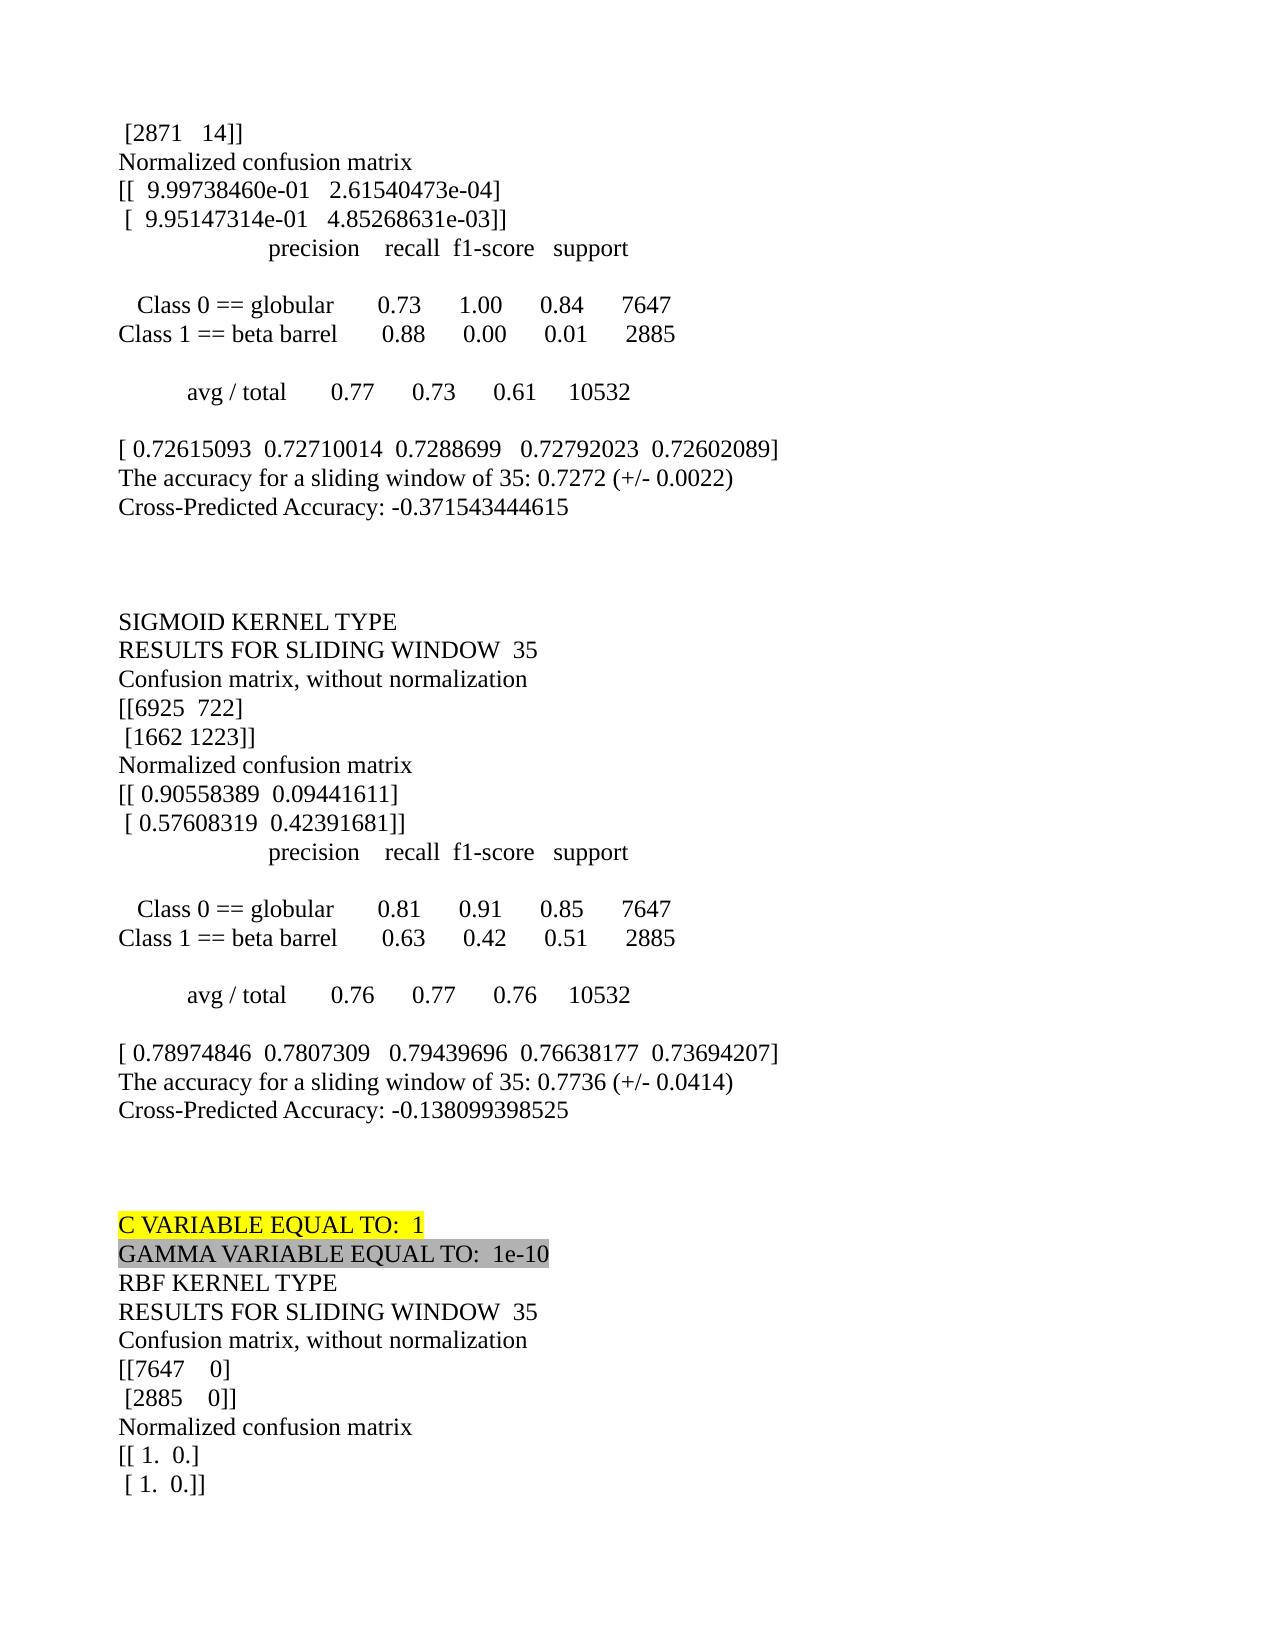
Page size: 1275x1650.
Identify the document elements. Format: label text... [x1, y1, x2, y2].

text The accuracy for a sliding window of 35: 0.7272 (+/- 0.0022) [118, 463, 1157, 492]
text [[ 0.90558389 0.09441611] [118, 779, 1157, 808]
text [ 1. 0.]] [118, 1469, 1157, 1498]
text RESULTS FOR SLIDING WINDOW 35 [118, 636, 1157, 664]
text Class 0 == globular 0.81 0.91 0.85 7647 [118, 894, 1157, 923]
text Confusion matrix, without normalization [118, 664, 1157, 693]
text Cross-Predicted Accuracy: -0.371543444615 [118, 492, 1157, 521]
text [ 9.95147314e-01 4.85268631e-03]] [118, 204, 1157, 233]
text precision recall f1-score support [118, 233, 1157, 262]
text [1662 1223]] [118, 722, 1157, 751]
text [ 0.57608319 0.42391681]] [118, 808, 1157, 837]
text [ 0.72615093 0.72710014 0.7288699 0.72792023 0.72602089] [118, 434, 1157, 463]
text Normalized confusion matrix [118, 1412, 1157, 1441]
text Normalized confusion matrix [118, 751, 1157, 779]
text [2885 0]] [118, 1383, 1157, 1412]
text Class 1 == beta barrel 0.63 0.42 0.51 2885 [118, 923, 1157, 952]
text GAMMA VARIABLE EQUAL TO: 1e-10 [118, 1239, 1157, 1268]
text [[7647 0] [118, 1354, 1157, 1383]
text [[ 1. 0.] [118, 1441, 1157, 1469]
text The accuracy for a sliding window of 35: 0.7736 (+/- 0.0414) [118, 1067, 1157, 1096]
text Confusion matrix, without normalization [118, 1326, 1157, 1354]
text Class 1 == beta barrel 0.88 0.00 0.01 2885 [118, 319, 1157, 348]
text [[6925 722] [118, 693, 1157, 722]
text [ 0.78974846 0.7807309 0.79439696 0.76638177 0.73694207] [118, 1038, 1157, 1067]
text SIGMOID KERNEL TYPE [118, 607, 1157, 636]
text Class 0 == globular 0.73 1.00 0.84 7647 [118, 291, 1157, 319]
text avg / total 0.76 0.77 0.76 10532 [118, 981, 1157, 1009]
text Normalized confusion matrix [118, 147, 1157, 176]
text C VARIABLE EQUAL TO: 1 [118, 1211, 1157, 1239]
text [[ 9.99738460e-01 2.61540473e-04] [118, 176, 1157, 204]
text Cross-Predicted Accuracy: -0.138099398525 [118, 1096, 1157, 1124]
text RBF KERNEL TYPE [118, 1268, 1157, 1297]
text precision recall f1-score support [118, 837, 1157, 866]
text [2871 14]] [118, 118, 1157, 147]
text avg / total 0.77 0.73 0.61 10532 [118, 377, 1157, 406]
text RESULTS FOR SLIDING WINDOW 35 [118, 1297, 1157, 1326]
